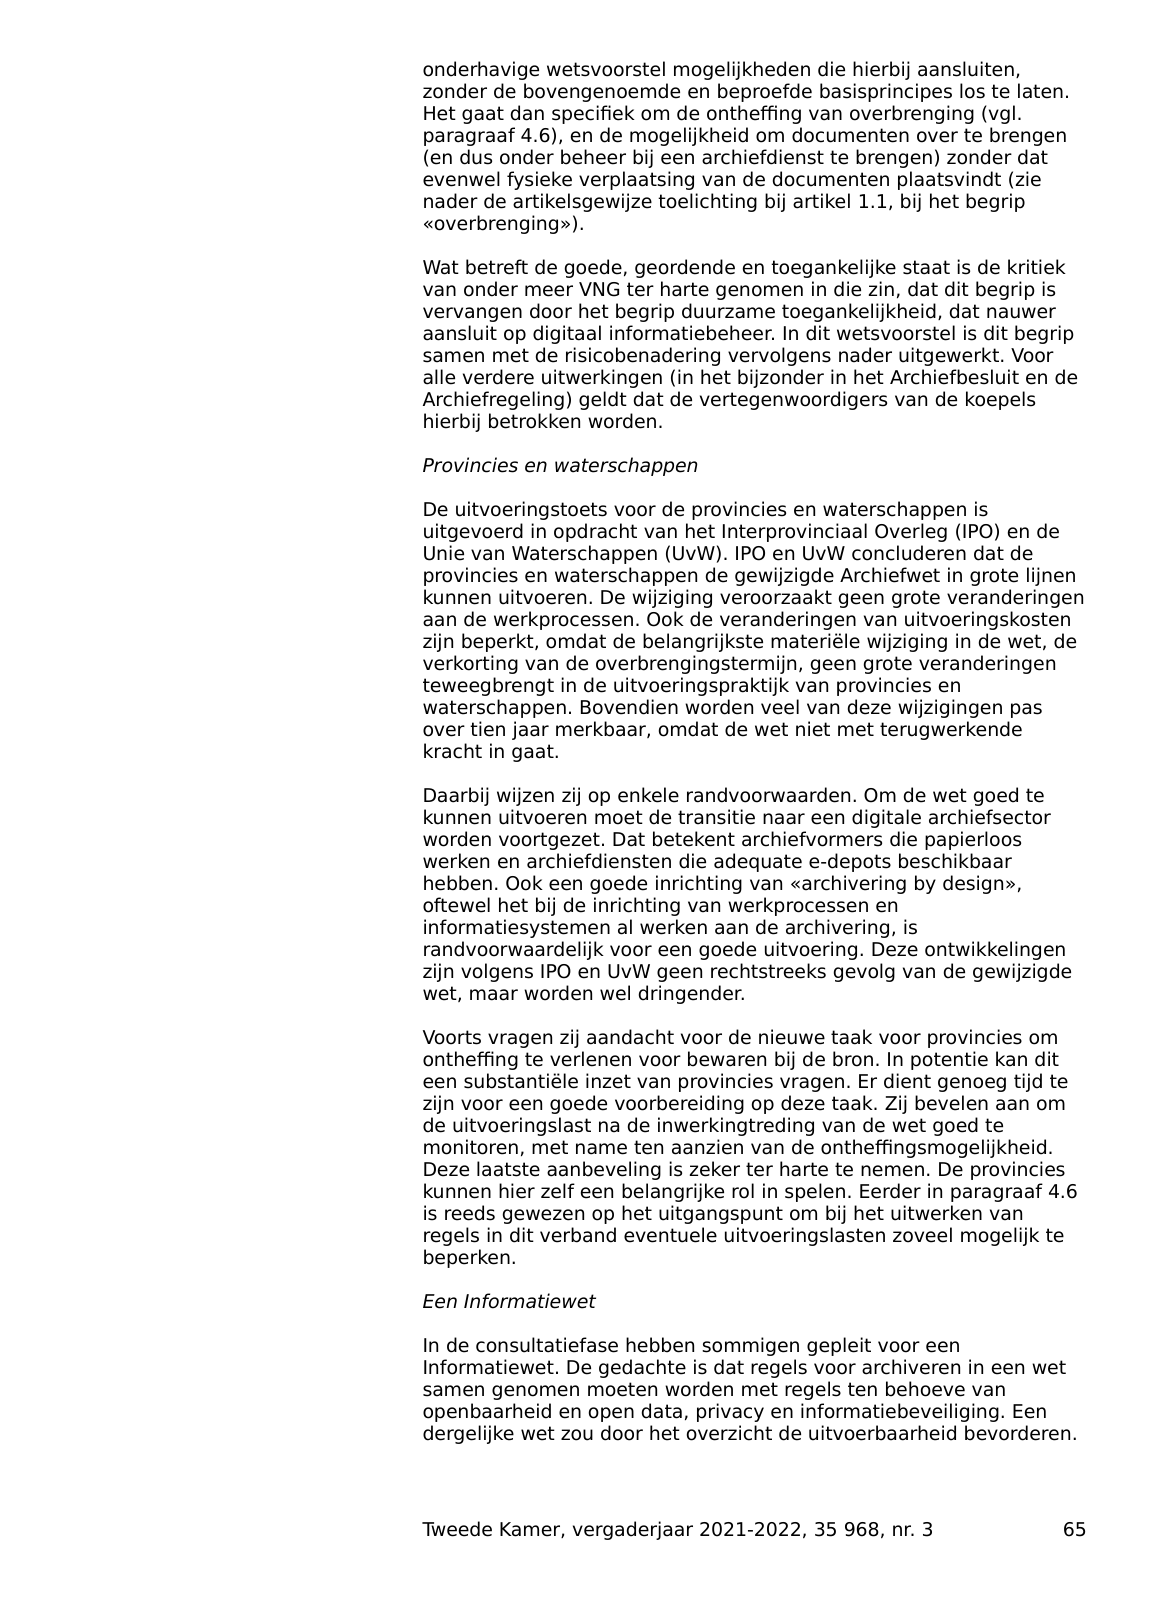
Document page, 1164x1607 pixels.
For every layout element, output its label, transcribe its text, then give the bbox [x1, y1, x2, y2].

subtitle Provincies en waterschappen [422, 455, 1087, 477]
text Wat betreft de goede, geordende en toegankelijke staat is de kritiek van onder meer VNG ter harte genomen in die zin, dat dit begrip is vervangen door het begrip duurzame toegankelijkheid, dat nauwer aansluit op digitaal informatiebeheer. In dit wetsvoorstel is dit begrip samen met de risicobenadering vervolgens nader uitgewerkt. Voor alle verdere uitwerkingen (in het bijzonder in het Archiefbesluit en de Archiefregeling) geldt dat de vertegenwoordigers van de koepels hierbij betrokken worden. [422, 257, 1087, 433]
text Voorts vragen zij aandacht voor de nieuwe taak voor provincies om ontheffing te verlenen voor bewaren bij de bron. In potentie kan dit een substantiële inzet van provincies vragen. Er dient genoeg tijd te zijn voor een goede voorbereiding op deze taak. Zij bevelen aan om de uitvoeringslast na de inwerkingtreding van de wet goed te monitoren, met name ten aanzien van de ontheffingsmogelijkheid. Deze laatste aanbeveling is zeker ter harte te nemen. De provincies kunnen hier zelf een belangrijke rol in spelen. Eerder in paragraaf 4.6 is reeds gewezen op het uitgangspunt om bij het uitwerken van regels in dit verband eventuele uitvoeringslasten zoveel mogelijk te beperken. [422, 1027, 1087, 1269]
text De uitvoeringstoets voor de provincies en waterschappen is uitgevoerd in opdracht van het Interprovinciaal Overleg (IPO) en de Unie van Waterschappen (UvW). IPO en UvW concluderen dat de provincies en waterschappen de gewijzigde Archiefwet in grote lijnen kunnen uitvoeren. De wijziging veroorzaakt geen grote veranderingen aan de werkprocessen. Ook de veranderingen van uitvoeringskosten zijn beperkt, omdat de belangrijkste materiële wijziging in de wet, de verkorting van de overbrengingstermijn, geen grote veranderingen teweegbrengt in de uitvoeringspraktijk van provincies en waterschappen. Bovendien worden veel van deze wijzigingen pas over tien jaar merkbaar, omdat de wet niet met terugwerkende kracht in gaat. [422, 499, 1087, 763]
subtitle Een Informatiewet [422, 1291, 1087, 1313]
text onderhavige wetsvoorstel mogelijkheden die hierbij aansluiten, zonder de bovengenoemde en beproefde basisprincipes los te laten. Het gaat dan specifiek om de ontheffing van overbrenging (vgl. paragraaf 4.6), en de mogelijkheid om documenten over te brengen (en dus onder beheer bij een archiefdienst te brengen) zonder dat evenwel fysieke verplaatsing van de documenten plaatsvindt (zie nader de artikelsgewijze toelichting bij artikel 1.1, bij het begrip «overbrenging»). [422, 59, 1087, 235]
text In de consultatiefase hebben sommigen gepleit voor een Informatiewet. De gedachte is dat regels voor archiveren in een wet samen genomen moeten worden met regels ten behoeve van openbaarheid en open data, privacy en informatiebeveiliging. Een dergelijke wet zou door het overzicht de uitvoerbaarheid bevorderen. [422, 1335, 1087, 1445]
text Daarbij wijzen zij op enkele randvoorwaarden. Om de wet goed te kunnen uitvoeren moet de transitie naar een digitale archiefsector worden voortgezet. Dat betekent archiefvormers die papierloos werken en archiefdiensten die adequate e-depots beschikbaar hebben. Ook een goede inrichting van «archivering by design», oftewel het bij de inrichting van werkprocessen en informatiesystemen al werken aan de archivering, is randvoorwaardelijk voor een goede uitvoering. Deze ontwikkelingen zijn volgens IPO en UvW geen rechtstreeks gevolg van de gewijzigde wet, maar worden wel dringender. [422, 785, 1087, 1005]
